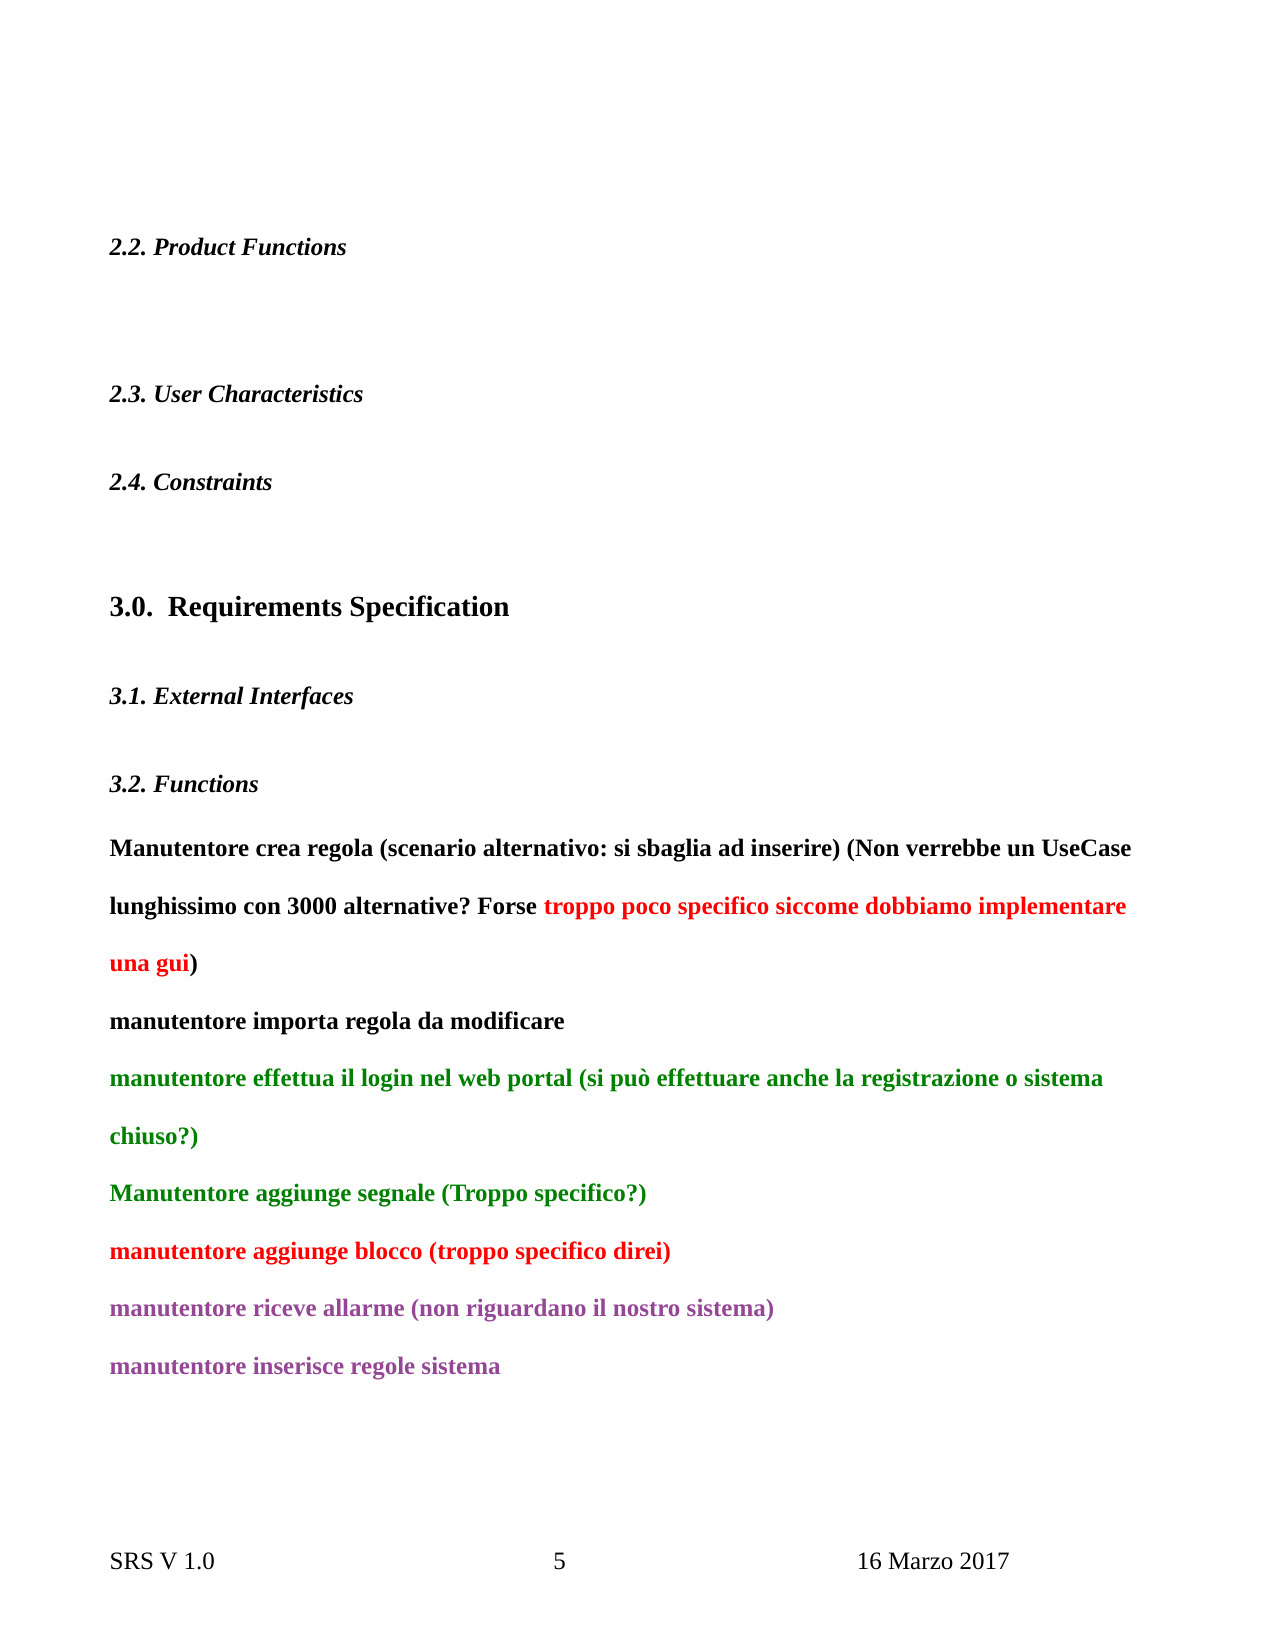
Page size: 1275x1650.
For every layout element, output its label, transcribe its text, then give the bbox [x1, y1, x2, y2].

text manutentore aggiunge blocco (troppo specifico direi) [109, 1236, 1162, 1264]
text Manutentore crea regola (scenario alternativo: si sbaglia ad inserire) (Non verrebbe un UseCase lunghissimo con 3000 alternative? Forse troppo poco specifico siccome dobbiamo implementare una gui) [109, 833, 1162, 977]
text manutentore importa regola da modificare [109, 1006, 1162, 1034]
text manutentore riceve allarme (non riguardano il nostro sistema) [109, 1293, 1162, 1322]
subtitle 3.0. Requirements Specification [109, 589, 1162, 622]
text Manutentore aggiunge segnale (Troppo specifico?) [109, 1178, 1162, 1207]
subtitle 3.1. External Interfaces [109, 681, 1162, 709]
text manutentore effettua il login nel web portal (si può effettuare anche la registrazione o sistema chiuso?) [109, 1063, 1162, 1149]
subtitle 2.2. Product Functions [109, 232, 1162, 261]
subtitle 2.4. Constraints [109, 467, 1162, 496]
subtitle 2.3. User Characteristics [109, 379, 1162, 407]
text manutentore inserisce regole sistema [109, 1351, 1162, 1379]
subtitle 3.2. Functions [109, 769, 1162, 798]
